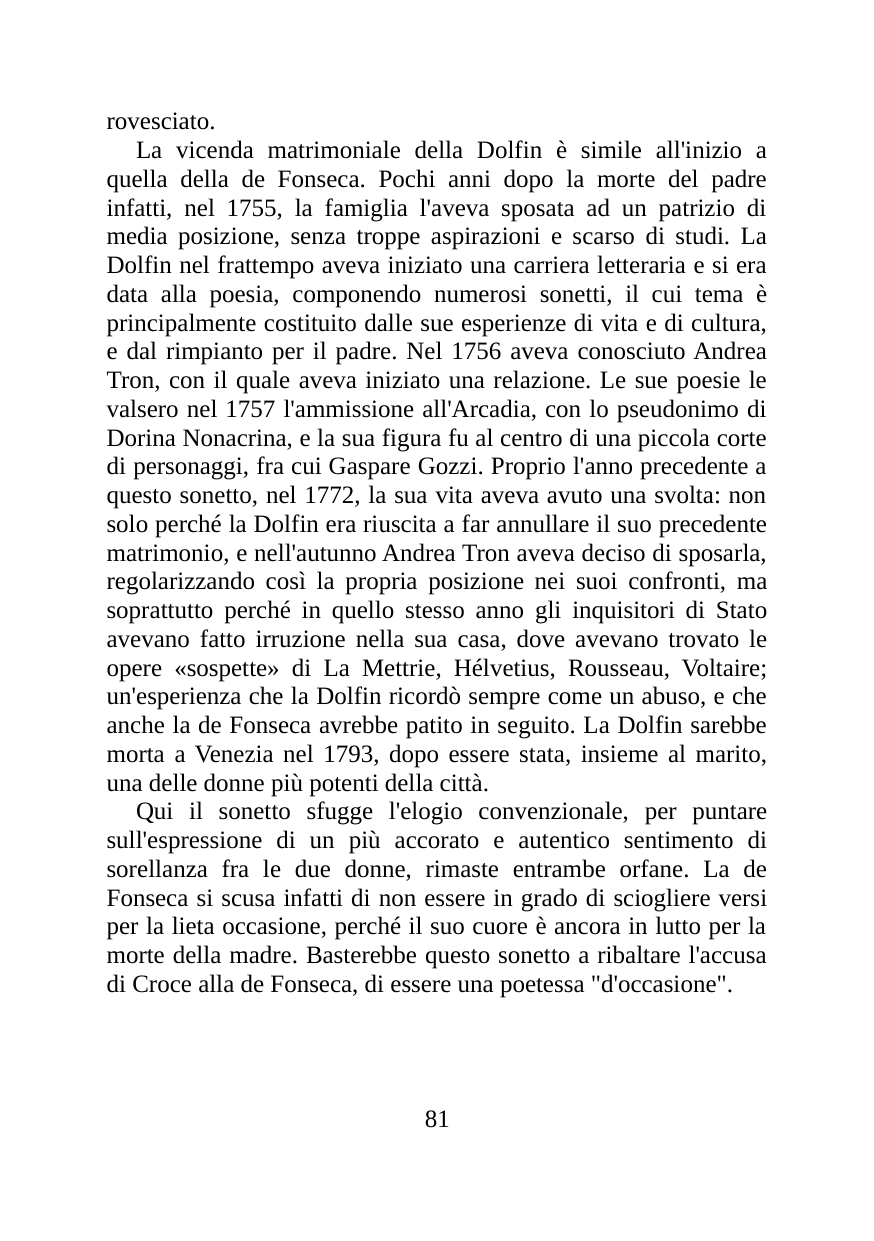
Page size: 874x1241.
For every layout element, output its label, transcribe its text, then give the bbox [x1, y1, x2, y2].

text La vicenda matrimoniale della Dolfin è simile all'inizio a quella della de Fonseca. Pochi anni dopo la morte del padre infatti, nel 1755, la famiglia l'aveva sposata ad un patrizio di media posizione, senza troppe aspirazioni e scarso di studi. La Dolfin nel frattempo aveva iniziato una carriera letteraria e si era data alla poesia, componendo numerosi sonetti, il cui tema è principalmente costituito dalle sue esperienze di vita e di cultura, e dal rimpianto per il padre. Nel 1756 aveva conosciuto Andrea Tron, con il quale aveva iniziato una relazione. Le sue poesie le valsero nel 1757 l'ammissione all'Arcadia, con lo pseudonimo di Dorina Nonacrina, e la sua figura fu al centro di una piccola corte di personaggi, fra cui Gaspare Gozzi. Proprio l'anno precedente a questo sonetto, nel 1772, la sua vita aveva avuto una svolta: non solo perché la Dolfin era riuscita a far annullare il suo precedente matrimonio, e nell'autunno Andrea Tron aveva deciso di sposarla, regolarizzando così la propria posizione nei suoi confronti, ma soprattutto perché in quello stesso anno gli inquisitori di Stato avevano fatto irruzione nella sua casa, dove avevano trovato le opere «sospette» di La Mettrie, Hélvetius, Rousseau, Voltaire; un'esperienza che la Dolfin ricordò sempre come un abuso, e che anche la de Fonseca avrebbe patito in seguito. La Dolfin sarebbe morta a Venezia nel 1793, dopo essere stata, insieme al marito, una delle donne più potenti della città. [106, 135, 768, 796]
text rovesciato. [106, 106, 768, 135]
text Qui il sonetto sfugge l'elogio convenzionale, per puntare sull'espressione di un più accorato e autentico sentimento di sorellanza fra le due donne, rimaste entrambe orfane. La de Fonseca si scusa infatti di non essere in grado di sciogliere versi per la lieta occasione, perché il suo cuore è ancora in lutto per la morte della madre. Basterebbe questo sonetto a ribaltare l'accusa di Croce alla de Fonseca, di essere una poetessa "d'occasione". [106, 796, 768, 998]
